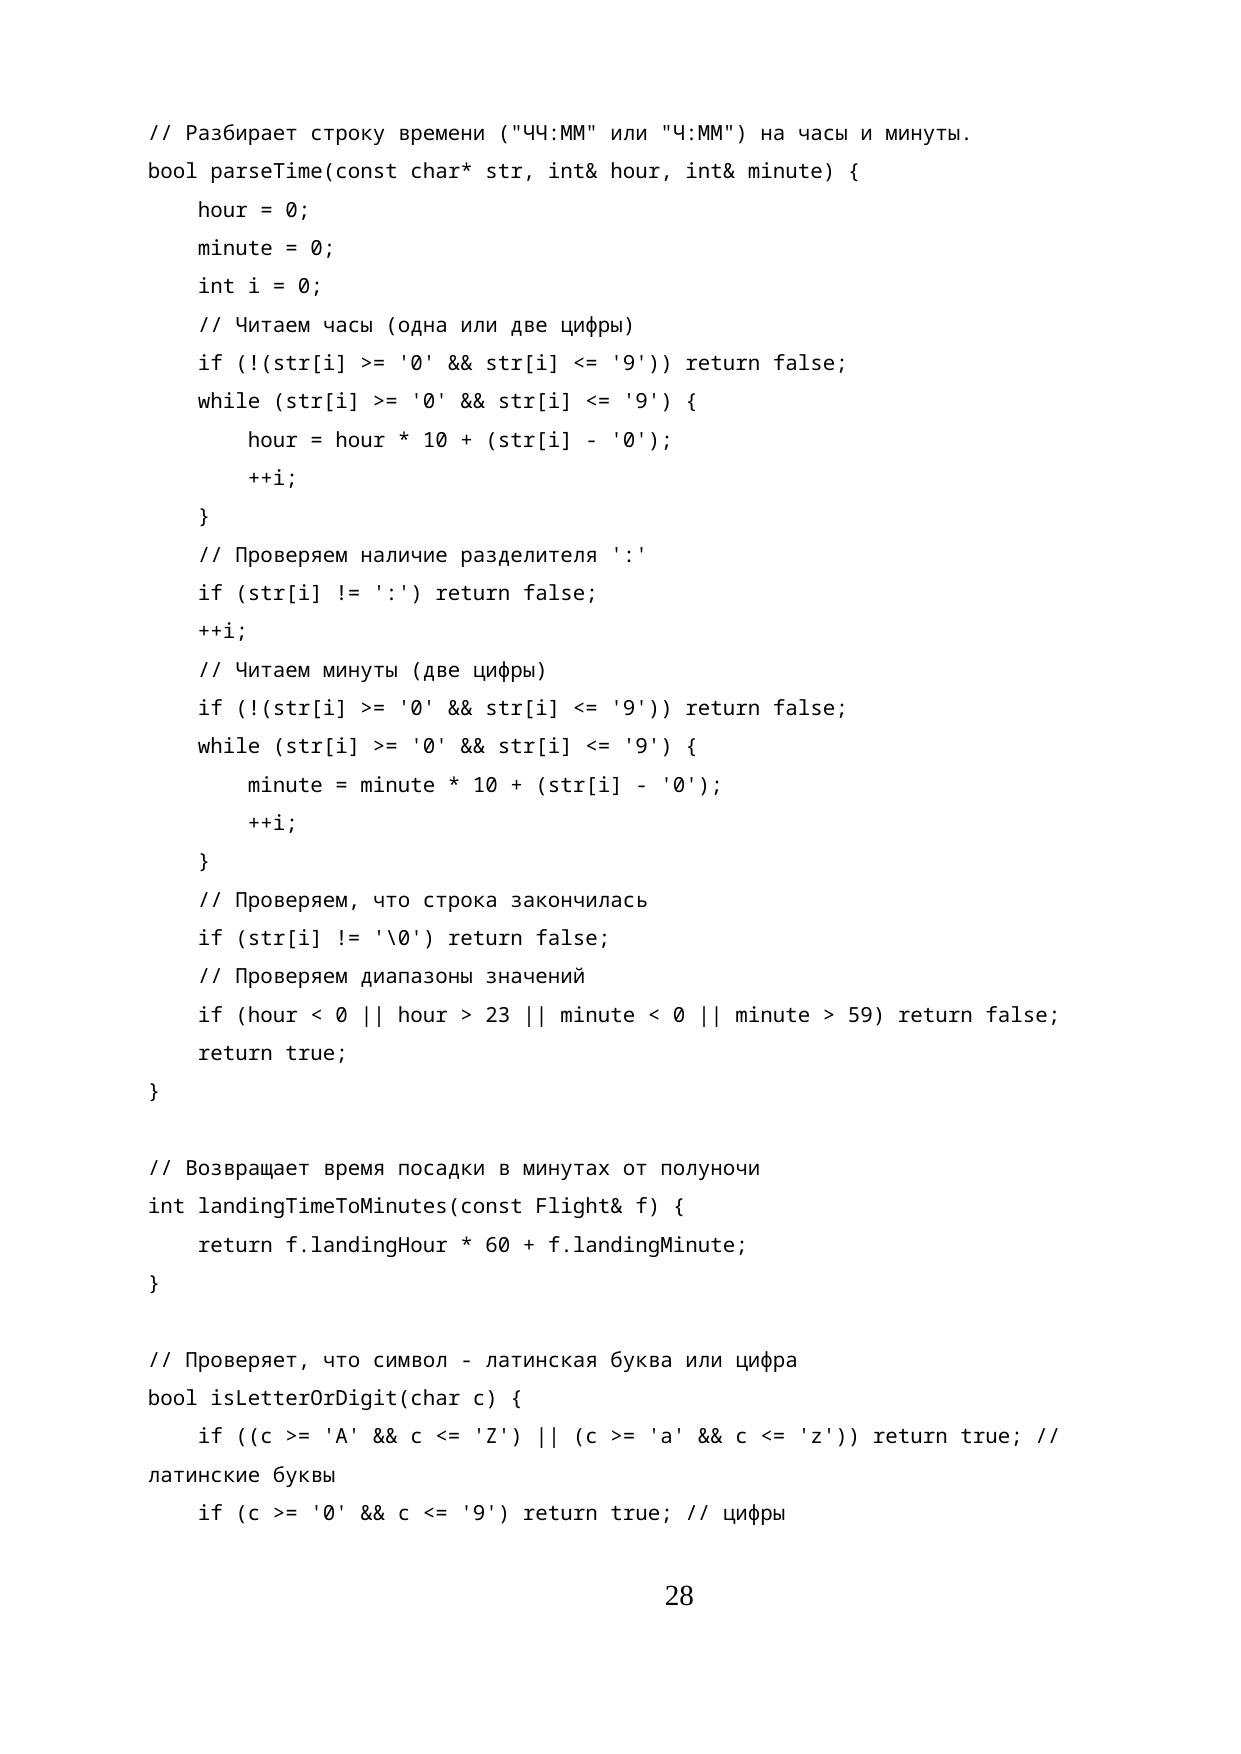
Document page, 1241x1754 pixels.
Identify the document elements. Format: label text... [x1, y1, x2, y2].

text // Проверяет, что символ - латинская буква или цифра [148, 1345, 1152, 1373]
text // Читаем минуты (две цифры) [148, 655, 1152, 683]
text if (str[i] != '\0') return false; [148, 923, 1152, 952]
text // Проверяем наличие разделителя ':' [148, 540, 1152, 568]
text if ((c >= 'A' && c <= 'Z') || (c >= 'a' && c <= 'z')) return true; // латинские буквы [148, 1421, 1152, 1488]
text // Разбирает строку времени ("ЧЧ:ММ" или "Ч:ММ") на часы и минуты. [148, 118, 1152, 147]
text // Читаем часы (одна или две цифры) [148, 310, 1152, 338]
text bool parseTime(const char* str, int& hour, int& minute) { [148, 156, 1152, 185]
text int i = 0; [148, 271, 1152, 300]
text hour = 0; [148, 195, 1152, 223]
text ++i; [148, 616, 1152, 645]
text } [148, 1076, 1152, 1105]
text if (hour < 0 || hour > 23 || minute < 0 || minute > 59) return false; [148, 1000, 1152, 1028]
text // Проверяем диапазоны значений [148, 961, 1152, 990]
text minute = 0; [148, 233, 1152, 262]
text if (c >= '0' && c <= '9') return true; // цифры [148, 1498, 1152, 1527]
text minute = minute * 10 + (str[i] - '0'); [148, 770, 1152, 798]
text } [148, 846, 1152, 875]
text int landingTimeToMinutes(const Flight& f) { [148, 1191, 1152, 1220]
text ++i; [148, 808, 1152, 837]
text ++i; [148, 463, 1152, 492]
text return f.landingHour * 60 + f.landingMinute; [148, 1230, 1152, 1258]
text // Проверяем, что строка закончилась [148, 885, 1152, 913]
text hour = hour * 10 + (str[i] - '0'); [148, 425, 1152, 453]
text if (!(str[i] >= '0' && str[i] <= '9')) return false; [148, 693, 1152, 722]
text while (str[i] >= '0' && str[i] <= '9') { [148, 386, 1152, 415]
text return true; [148, 1038, 1152, 1067]
text if (str[i] != ':') return false; [148, 578, 1152, 607]
text bool isLetterOrDigit(char c) { [148, 1383, 1152, 1412]
text while (str[i] >= '0' && str[i] <= '9') { [148, 731, 1152, 760]
text // Возвращает время посадки в минутах от полуночи [148, 1153, 1152, 1182]
text } [148, 1268, 1152, 1297]
text } [148, 501, 1152, 530]
text if (!(str[i] >= '0' && str[i] <= '9')) return false; [148, 348, 1152, 377]
